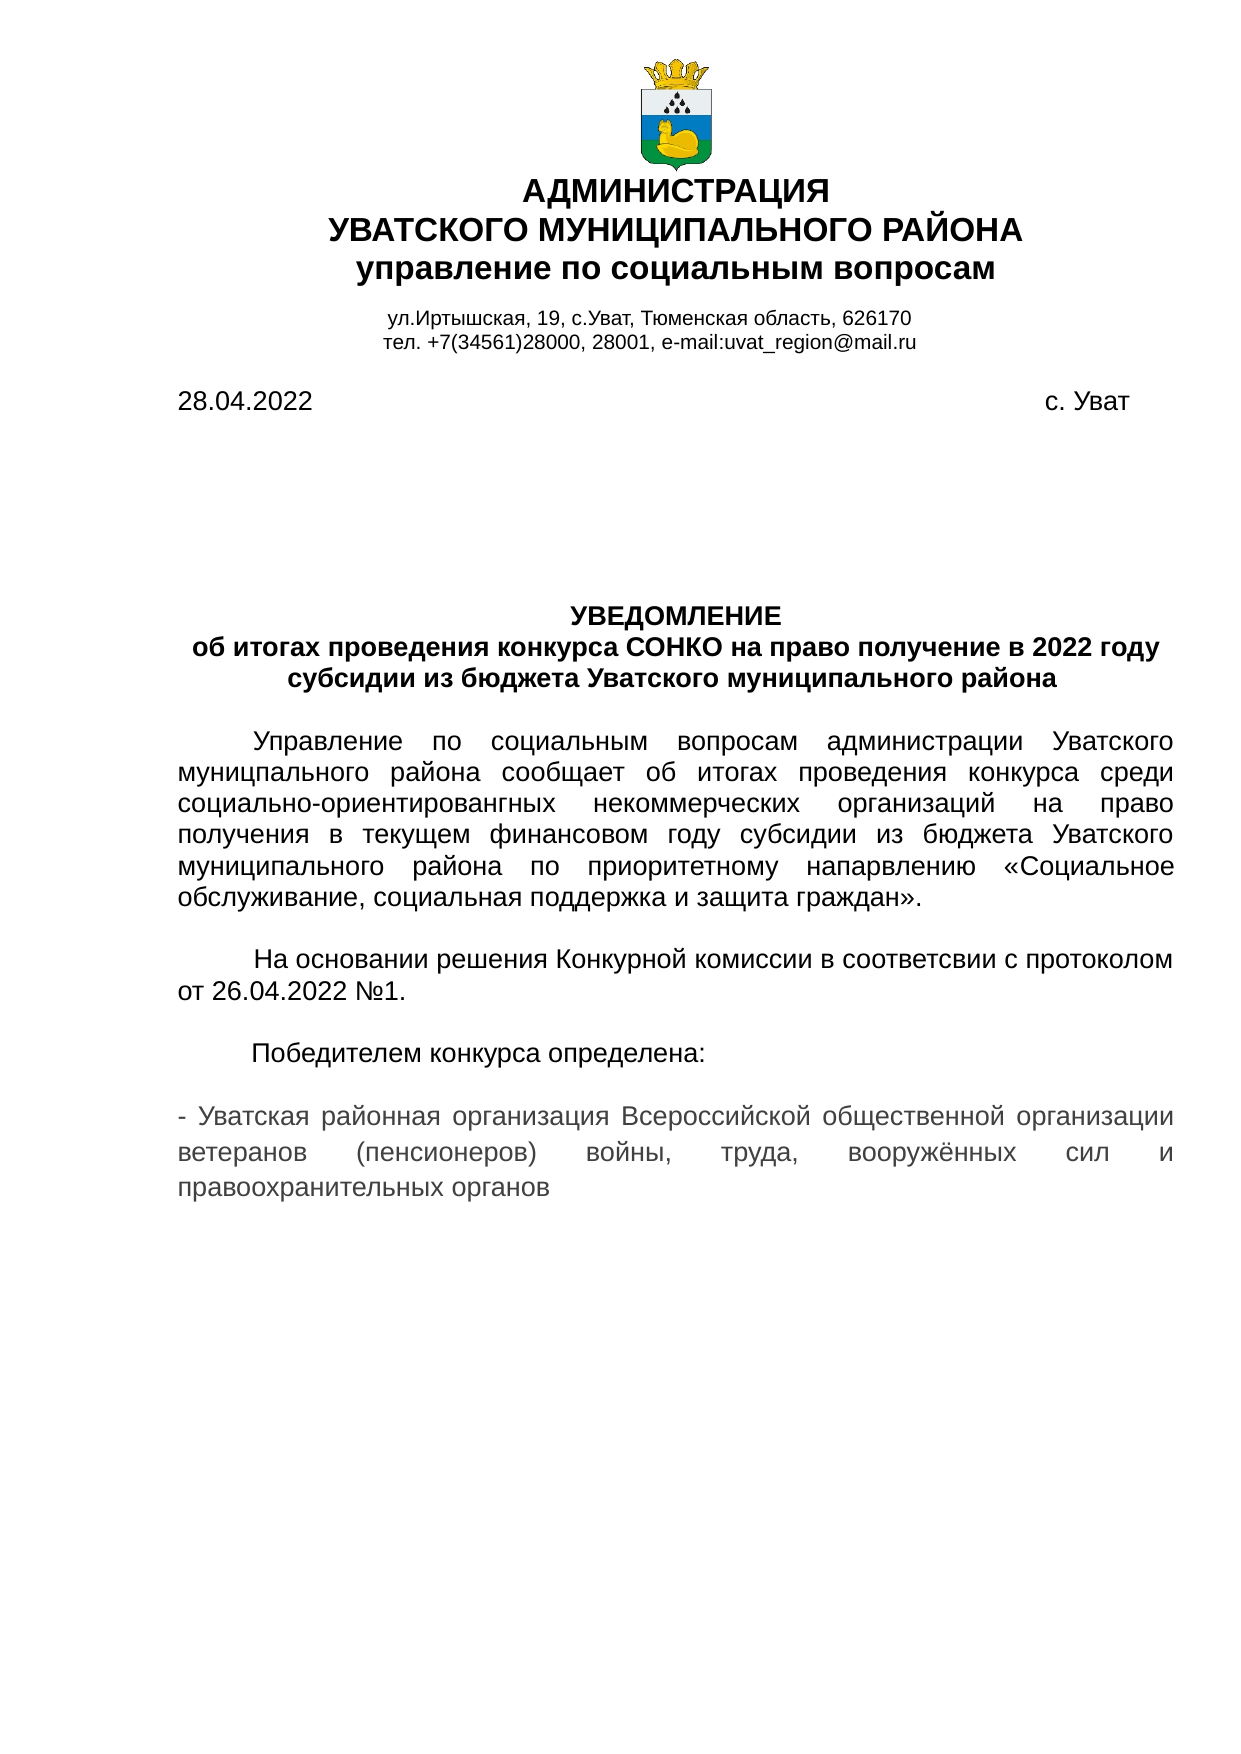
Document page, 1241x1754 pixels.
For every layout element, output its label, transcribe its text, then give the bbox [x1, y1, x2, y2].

table_header ул.Иртышская, 19, с.Уват, Тюменская область, 626170 тел. +7(34561)28000, 28001, e-mail:uvat_region@mail.ru [177, 306, 1122, 354]
table_header АДМИНИСТРАЦИЯ УВАТСКОГО МУНИЦИПАЛЬНОГО РАЙОНА управление по социальным вопросам [314, 172, 1038, 287]
text - Уватская районная организация Всероссийской общественной организации ветеранов (пенсионеров) войны, труда, вооружённых сил и правоохранительных органов [177, 1099, 1175, 1203]
text На основании решения Конкурной комиссии в соответсвии с протоколом от 26.04.2022 №1. [177, 943, 1175, 1006]
picture [640, 122, 653, 136]
table_header с. Уват [698, 385, 1141, 544]
text Управление по социальным вопросам администрации Уватского муницпального района сообщает об итогах проведения конкурса среди социально-ориентировангных некоммерческих организаций на право получения в текущем финансовом году субсидии из бюджета Уватского муниципального района по приоритетному напарвлению «Социальное обслуживание, социальная поддержка и защита граждан». [177, 725, 1175, 912]
table_header [899, 1244, 1188, 1274]
text Победителем конкурса определена: [177, 1037, 1175, 1068]
table_header [166, 1244, 899, 1274]
text УВЕДОМЛЕНИЕ [177, 600, 1175, 631]
picture [640, 59, 712, 172]
text об итогах проведения конкурса СОНКО на право получение в 2022 году субсидии из бюджета Уватского муниципального района [177, 631, 1175, 693]
table_header 28.04.2022 [166, 385, 698, 544]
